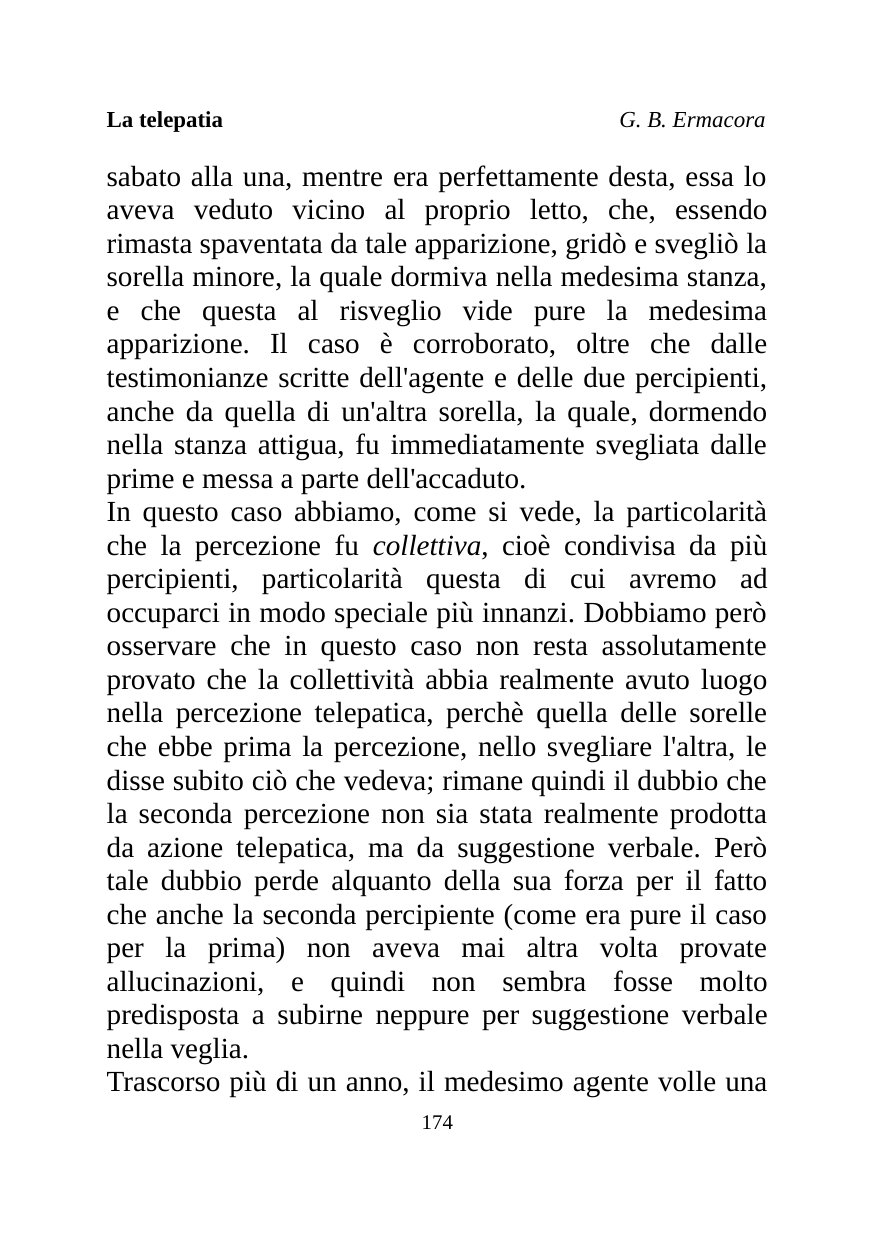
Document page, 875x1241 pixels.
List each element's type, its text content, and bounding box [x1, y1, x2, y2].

text Trascorso più di un anno, il medesimo agente volle una [106, 1064, 768, 1098]
text In questo caso abbiamo, come si vede, la particolarità che la percezione fu collettiva, cioè condivisa da più percipienti, particolarità questa di cui avremo ad occuparci in modo speciale più innanzi. Dobbiamo però osservare che in questo caso non resta assolutamente provato che la collettività abbia realmente avuto luogo nella percezione telepatica, perchè quella delle sorelle che ebbe prima la percezione, nello svegliare l'altra, le disse subito ciò che vedeva; rimane quindi il dubbio che la seconda percezione non sia stata realmente prodotta da azione telepatica, ma da suggestione verbale. Però tale dubbio perde alquanto della sua forza per il fatto che anche la seconda percipiente (come era pure il caso per la prima) non aveva mai altra volta provate allucinazioni, e quindi non sembra fosse molto predisposta a subirne neppure per suggestione verbale nella veglia. [106, 494, 768, 1064]
text sabato alla una, mentre era perfettamente desta, essa lo aveva veduto vicino al proprio letto, che, essendo rimasta spaventata da tale apparizione, gridò e svegliò la sorella minore, la quale dormiva nella medesima stanza, e che questa al risveglio vide pure la medesima apparizione. Il caso è corroborato, oltre che dalle testimonianze scritte dell'agente e delle due percipienti, anche da quella di un'altra sorella, la quale, dormendo nella stanza attigua, fu immediatamente svegliata dalle prime e messa a parte dell'accaduto. [106, 159, 768, 494]
